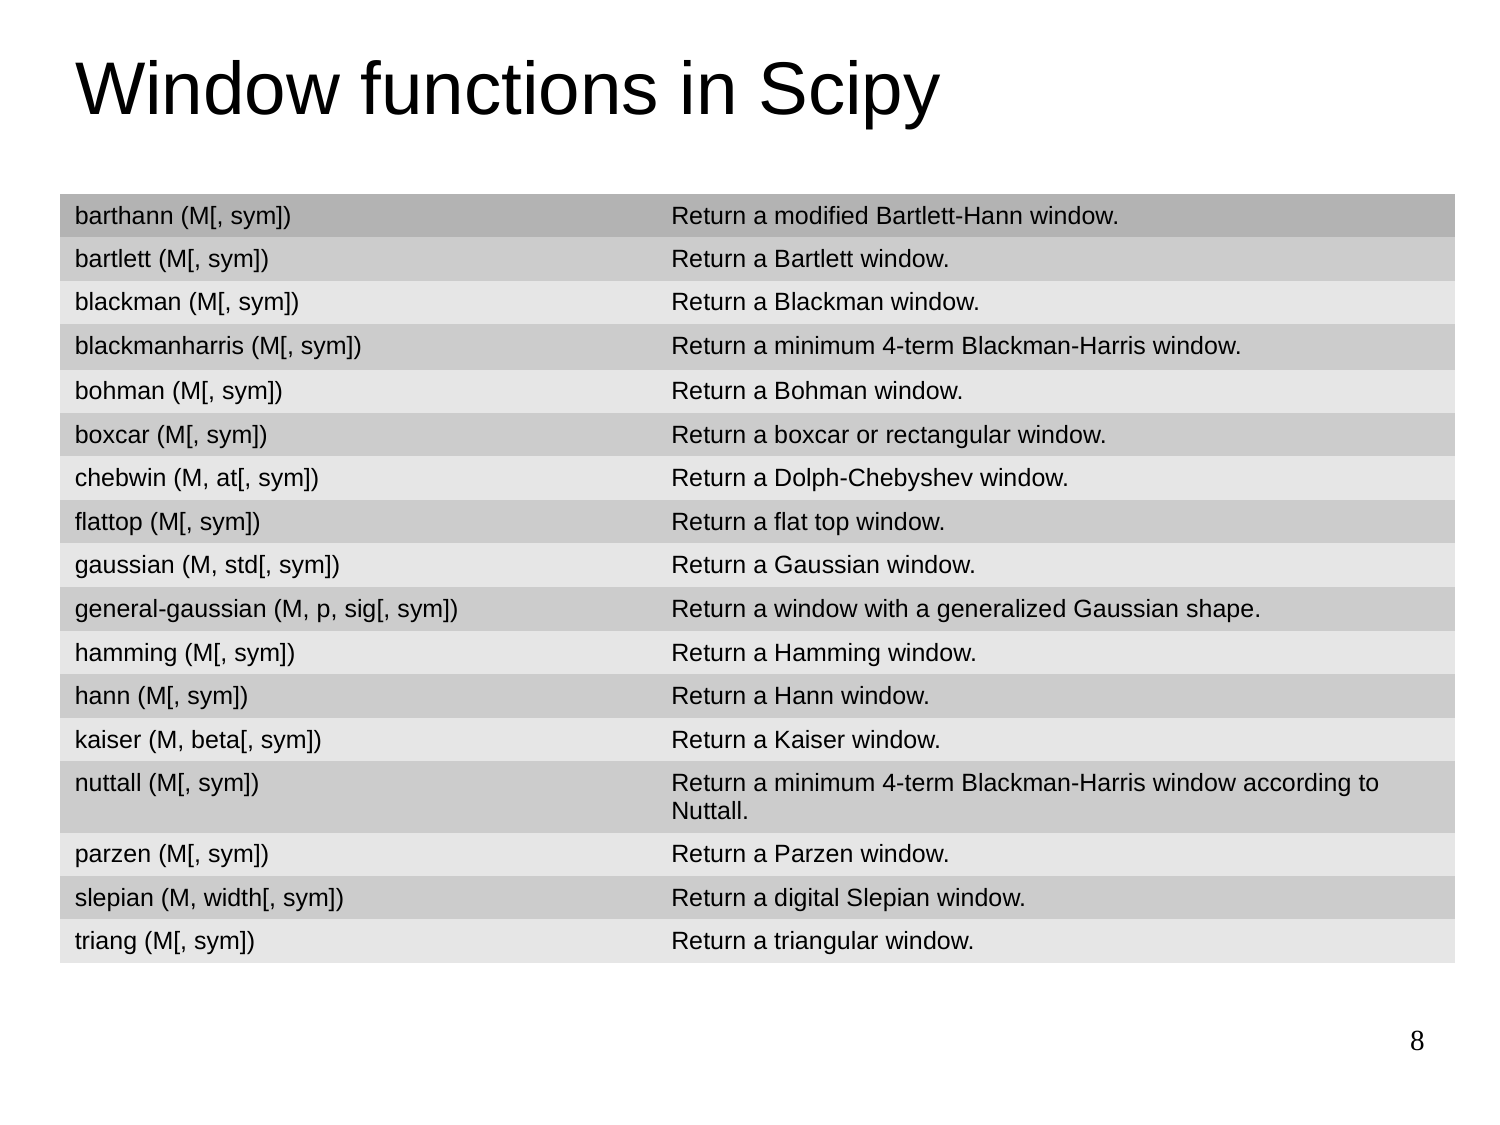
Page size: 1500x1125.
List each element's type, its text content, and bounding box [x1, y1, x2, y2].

table_cell Return a Hann window. [657, 674, 1455, 718]
text_box Window functions [409, 963, 1426, 1125]
table_cell Return a minimum 4-term Blackman-Harris window according to Nuttall. [657, 761, 1455, 833]
table_cell Return a Bohman window. [657, 370, 1455, 413]
table_cell general-gaussian (M, p, sig[, sym]) [60, 587, 657, 631]
table_cell Return a Kaiser window. [657, 718, 1455, 761]
table_cell flattop (M[, sym]) [60, 500, 657, 543]
table_cell kaiser (M, beta[, sym]) [60, 718, 657, 761]
table_cell blackman (M[, sym]) [60, 281, 657, 324]
text_box Window functions [409, 0, 1426, 194]
table_cell bartlett (M[, sym]) [60, 237, 657, 281]
table_cell Return a Blackman window. [657, 281, 1455, 324]
table_cell Return a Gaussian window. [657, 543, 1455, 587]
table_cell nuttall (M[, sym]) [60, 761, 657, 833]
table_cell Return a boxcar or rectangular window. [657, 413, 1455, 456]
table_cell Return a Bartlett window. [657, 237, 1455, 281]
table_cell chebwin (M, at[, sym]) [60, 456, 657, 500]
table_cell bohman (M[, sym]) [60, 370, 657, 413]
table_cell Return a flat top window. [657, 500, 1455, 543]
table_cell Return a digital Slepian window. [657, 876, 1455, 919]
table_cell Return a Hamming window. [657, 631, 1455, 674]
title Window functions in Scipy [75, 21, 409, 157]
table_cell gaussian (M, std[, sym]) [60, 543, 657, 587]
table_cell Return a minimum 4-term Blackman-Harris window. [657, 324, 1455, 370]
table_cell triang (M[, sym]) [60, 919, 657, 963]
table_cell Return a Dolph-Chebyshev window. [657, 456, 1455, 500]
table_cell Return a Parzen window. [657, 833, 1455, 876]
table_cell boxcar (M[, sym]) [60, 413, 657, 456]
table_header barthann (M[, sym]) [60, 194, 657, 237]
table_cell parzen (M[, sym]) [60, 833, 657, 876]
table_cell hann (M[, sym]) [60, 674, 657, 718]
table_cell hamming (M[, sym]) [60, 631, 657, 674]
table_header Return a modified Bartlett-Hann window. [657, 194, 1455, 237]
table_cell Return a window with a generalized Gaussian shape. [657, 587, 1455, 631]
table_cell slepian (M, width[, sym]) [60, 876, 657, 919]
table_cell blackmanharris (M[, sym]) [60, 324, 657, 370]
table_cell Return a triangular window. [657, 919, 1455, 963]
